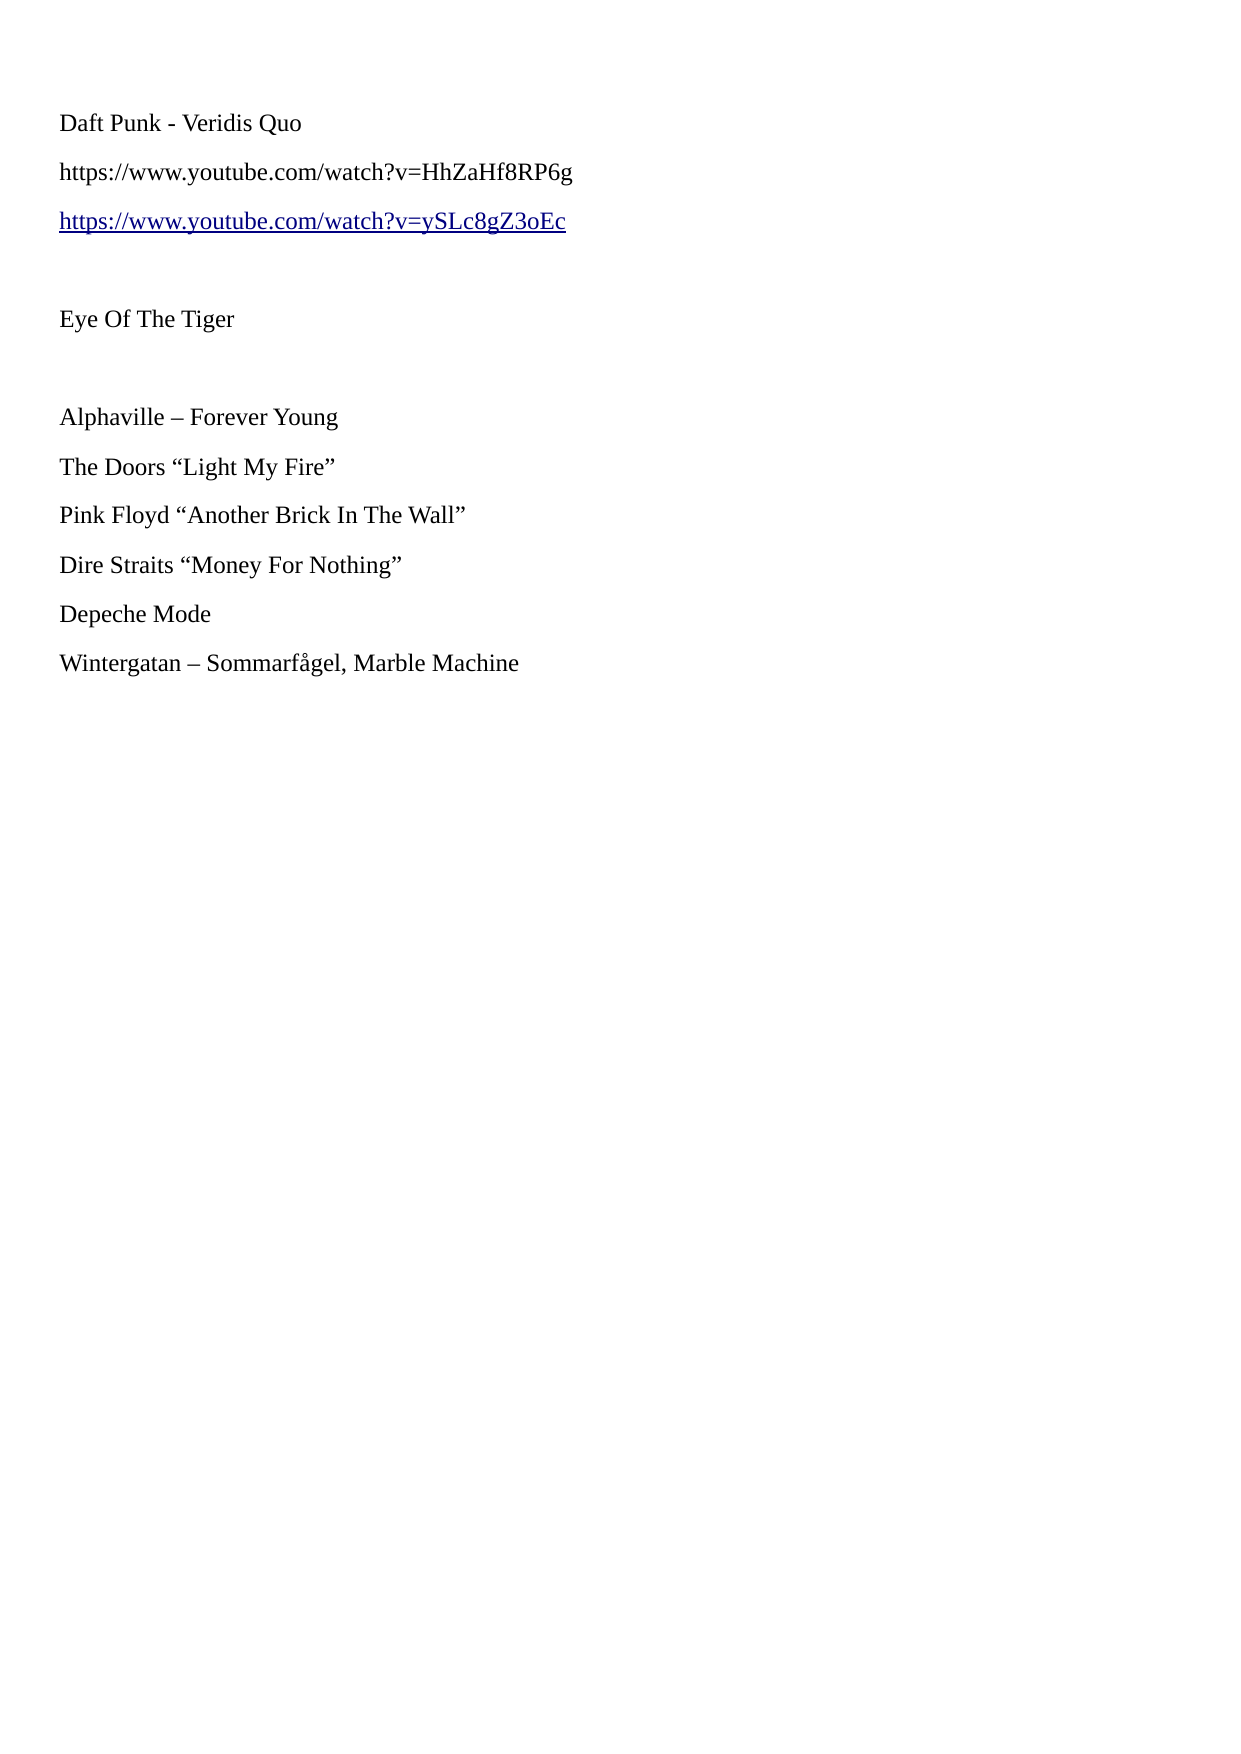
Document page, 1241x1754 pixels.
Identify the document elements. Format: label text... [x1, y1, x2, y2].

text Pink Floyd “Another Brick In The Wall” [59, 501, 1181, 529]
text The Doors “Light My Fire” [59, 452, 1181, 480]
text Dire Straits “Money For Nothing” [59, 550, 1181, 578]
text Wintergatan – Sommarfågel, Marble Machine [59, 648, 1181, 677]
text https://www.youtube.com/watch?v=ySLc8gZ3oEc [59, 206, 1181, 235]
text Depeche Mode [59, 599, 1181, 627]
text Daft Punk - Veridis Quo [59, 108, 1181, 137]
text Alphaville – Forever Young [59, 402, 1181, 431]
text https://www.youtube.com/watch?v=HhZaHf8RP6g [59, 157, 1181, 186]
text Eye Of The Tiger [59, 304, 1181, 333]
